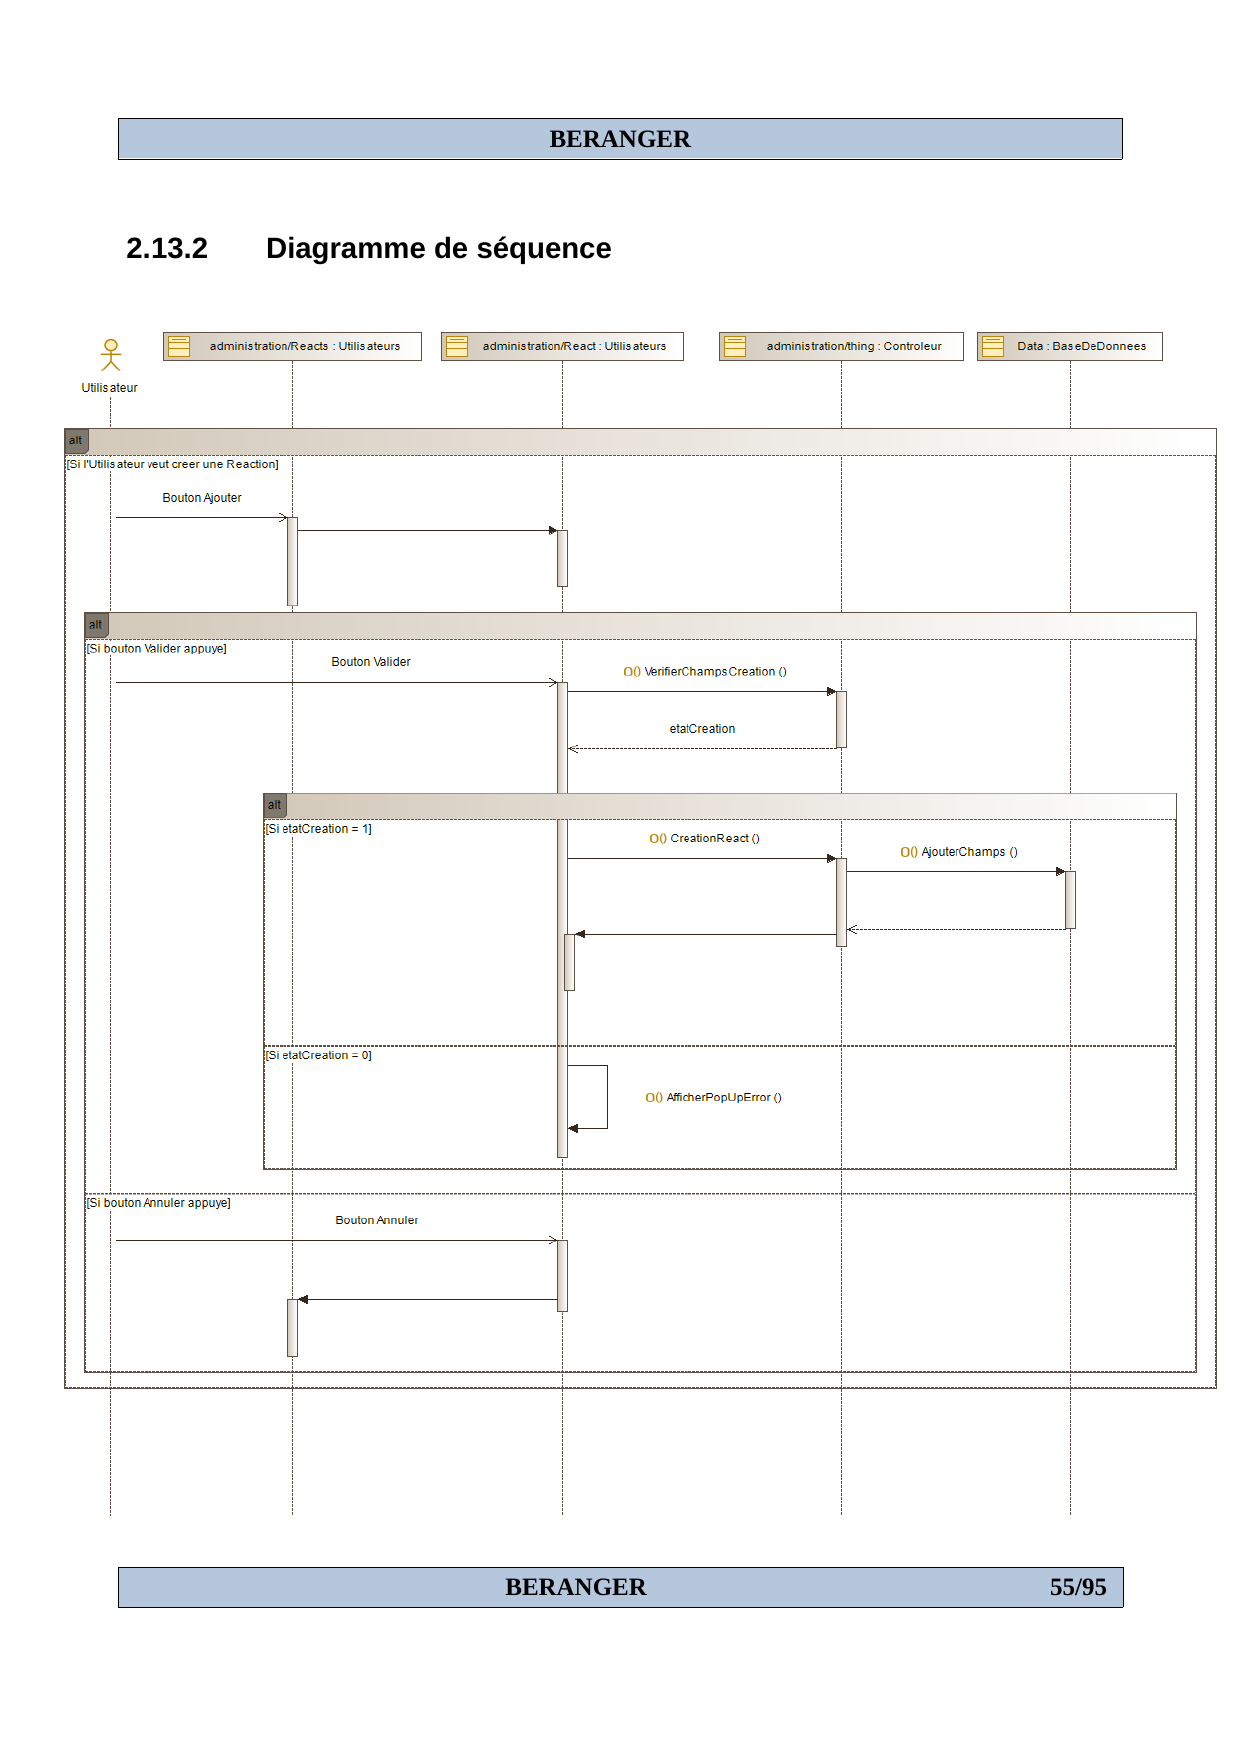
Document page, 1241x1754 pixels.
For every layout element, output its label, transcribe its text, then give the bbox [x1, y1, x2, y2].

picture [14, 322, 1226, 1525]
subtitle Diagramme de séquence [118, 231, 1122, 265]
